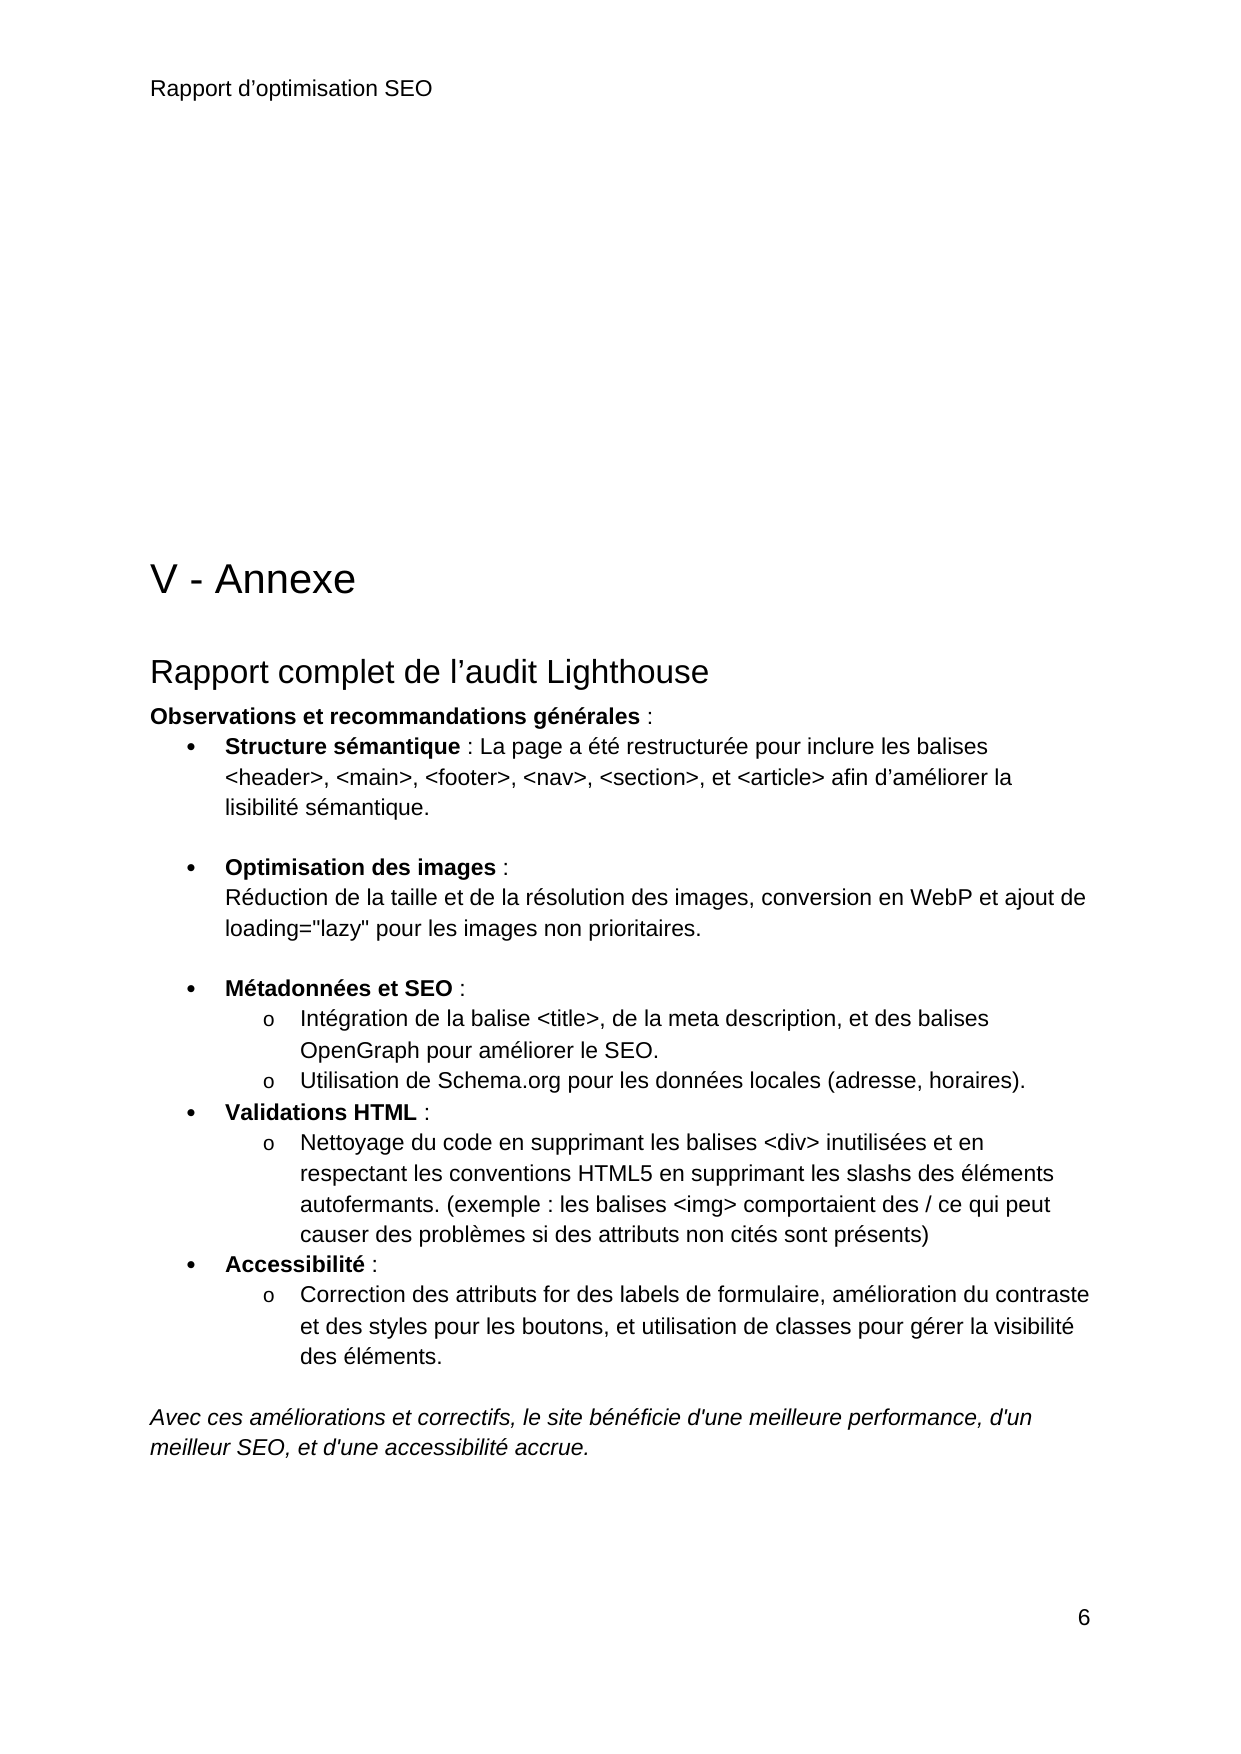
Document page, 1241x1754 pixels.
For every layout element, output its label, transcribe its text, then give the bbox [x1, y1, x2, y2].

list Nettoyage du code en supprimant les balises <div> inutilisées et en respectant les conventions HTML5 en supprimant les slashs des éléments autofermants. (exemple : les balises <img> comportaient des / ce qui peut causer des problèmes si des attributs non cités sont présents) [262, 1129, 1090, 1247]
text Avec ces améliorations et correctifs, le site bénéficie d'une meilleure performance, d'un meilleur SEO, et d'une accessibilité accrue. [150, 1403, 1090, 1460]
list Structure sémantique : La page a été restructurée pour inclure les balises <header>, <main>, <footer>, <nav>, <section>, et <article> afin d’améliorer la lisibilité sémantique. [187, 733, 1090, 820]
subtitle V - Annexe [150, 554, 1090, 602]
text Réduction de la taille et de la résolution des images, conversion en WebP et ajout de loading="lazy" pour les images non prioritaires. [225, 884, 1090, 941]
text Observations et recommandations générales : [150, 703, 1090, 729]
subtitle Rapport complet de l’audit Lighthouse [150, 652, 1090, 691]
list Correction des attributs for des labels de formulaire, amélioration du contraste et des styles pour les boutons, et utilisation de classes pour gérer la visibilité des éléments. [262, 1281, 1090, 1369]
list Accessibilité : [187, 1251, 1090, 1277]
list Optimisation des images : [187, 854, 1090, 880]
list Utilisation de Schema.org pour les données locales (adresse, horaires). [262, 1067, 1090, 1094]
list Intégration de la balise <title>, de la meta description, et des balises OpenGraph pour améliorer le SEO. [262, 1005, 1090, 1063]
list Métadonnées et SEO : [187, 975, 1090, 1001]
list Validations HTML : [187, 1099, 1090, 1125]
